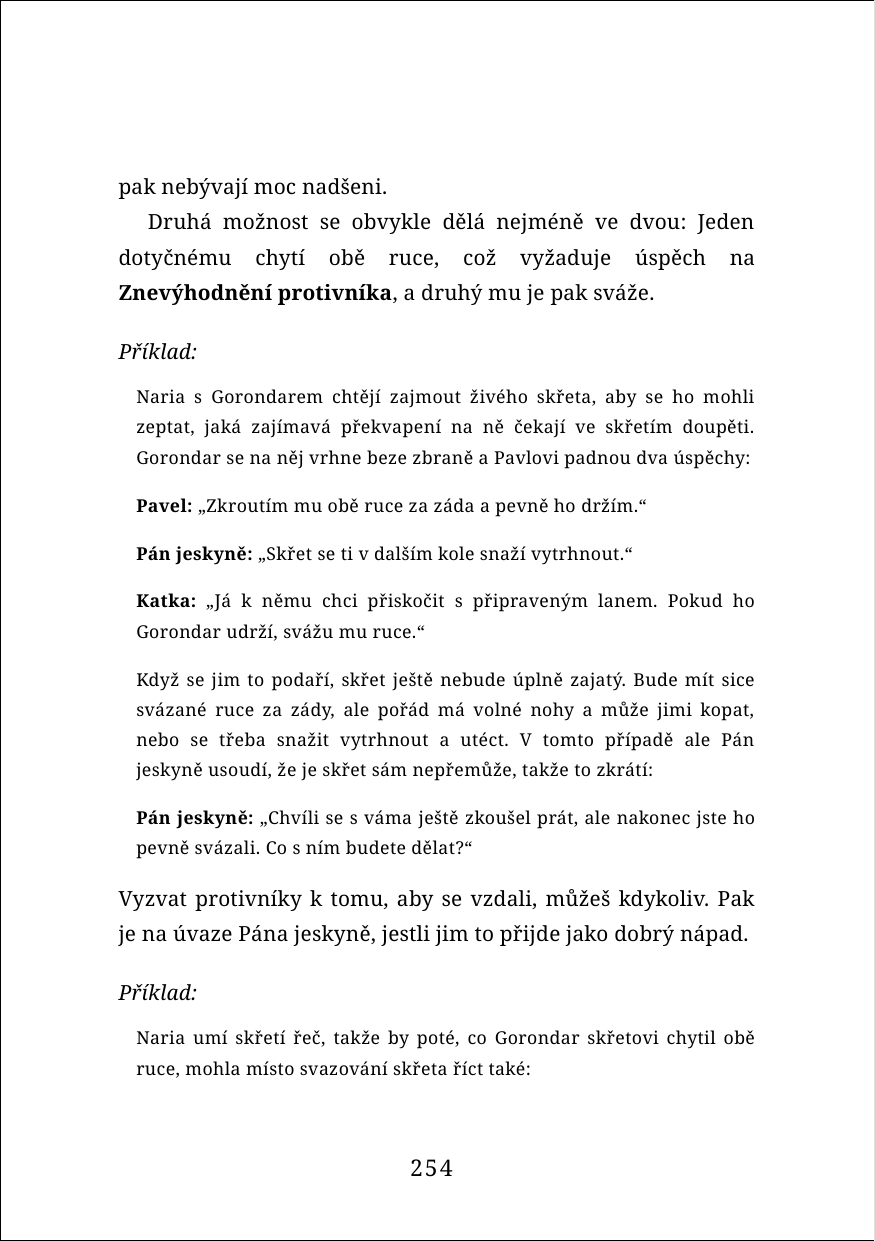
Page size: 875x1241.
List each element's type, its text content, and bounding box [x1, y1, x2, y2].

text Pavel: „Zkroutím mu obě ruce za záda a pevně ho držím.“ [136, 493, 756, 517]
text Pán jeskyně: „Skřet se ti v dalším kole snaží vytrhnout.“ [136, 541, 756, 565]
text Příklad: [118, 978, 756, 1007]
text Vyzvat protivníky k tomu, aby se vzdali, můžeš kdykoliv. Pak je na úvaze Pána jeskyně, jestli jim to přijde jako dobrý nápad. [118, 884, 756, 948]
text Pán jeskyně: „Chvíli se s váma ještě zkoušel prát, ale nakonec jste ho pevně svázali. Co s ním budete dělat?“ [136, 806, 756, 860]
text Naria umí skřetí řeč, takže by poté, co Gorondar skřetovi chytil obě ruce, mohla místo svazování skřeta říct také: [136, 1026, 756, 1080]
text pak nebývají moc nadšeni. Druhá možnost se obvykle dělá nejméně ve dvou: Jeden dotyčnému chytí obě ruce, což vyžaduje úspěch na Znevýhodnění protivníka, a druhý mu je pak sváže. [118, 172, 756, 307]
text Katka: „Já k němu chci přiskočit s připraveným lanem. Pokud ho Gorondar udrží, svážu mu ruce.“ [136, 589, 756, 643]
text Příklad: [118, 337, 756, 366]
text Naria s Gorondarem chtějí zajmout živého skřeta, aby se ho mohli zeptat, jaká zajímavá překvapení na ně čekají ve skřetím doupěti. Gorondar se na něj vrhne beze zbraně a Pavlovi padnou dva úspěchy: [136, 385, 756, 469]
text Když se jim to podaří, skřet ještě nebude úplně zajatý. Bude mít sice svázané ruce za zády, ale pořád má volné nohy a může jimi kopat, nebo se třeba snažit vytrhnout a utéct. V tomto případě ale Pán jeskyně usoudí, že je skřet sám nepřemůže, takže to zkrátí: [136, 667, 756, 782]
